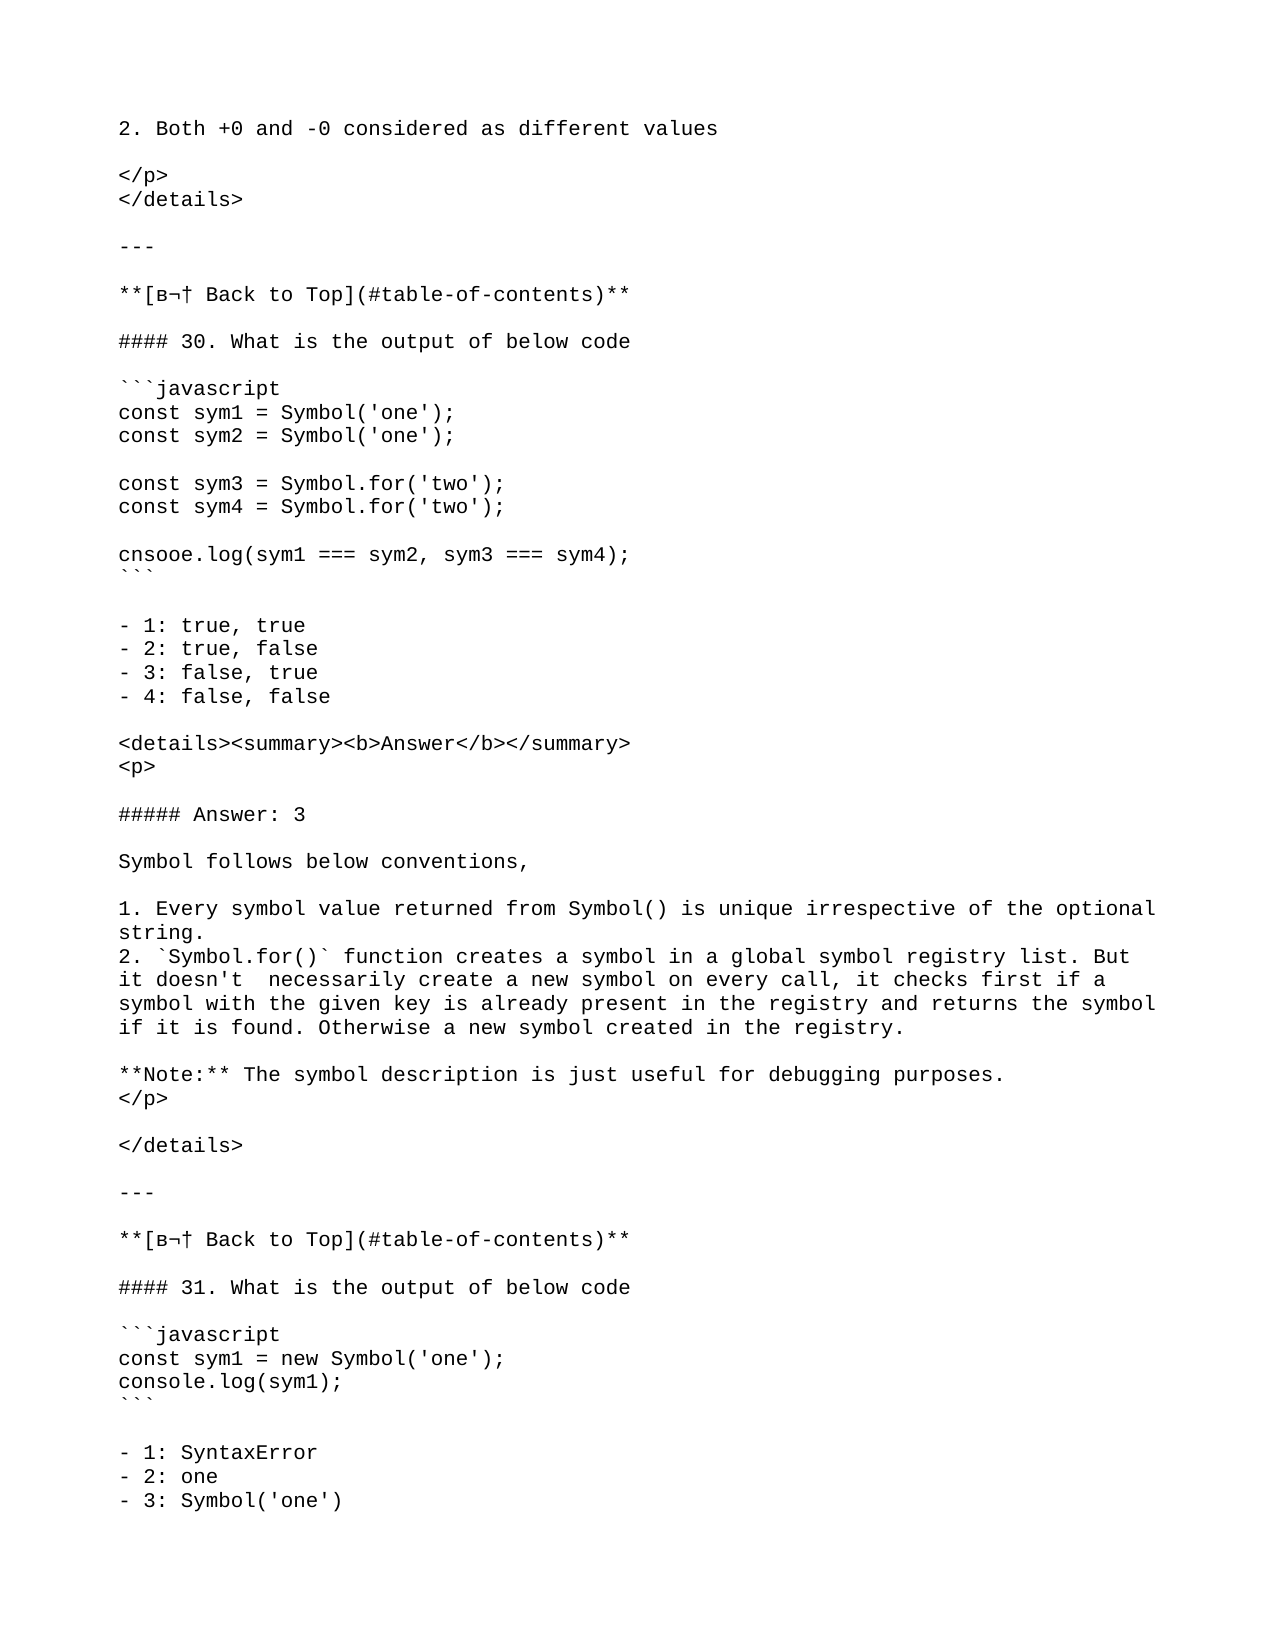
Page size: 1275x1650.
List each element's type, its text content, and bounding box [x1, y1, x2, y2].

text - 4: false, false [118, 686, 1157, 709]
text - 1: true, true [118, 615, 1157, 638]
text - 1: SyntaxError [118, 1442, 1157, 1466]
text **[в¬† Back to Top](#table-of-contents)** [118, 284, 1157, 307]
text cnsooe.log(sym1 === sym2, sym3 === sym4); [118, 544, 1157, 567]
text const sym1 = Symbol('one'); [118, 402, 1157, 426]
text const sym2 = Symbol('one'); [118, 426, 1157, 449]
text console.log(sym1); [118, 1371, 1157, 1395]
text </p> [118, 1088, 1157, 1111]
text ``` [118, 567, 1157, 591]
text </details> [118, 1135, 1157, 1158]
text #### 30. What is the output of below code [118, 331, 1157, 354]
text **Note:** The symbol description is just useful for debugging purposes. [118, 1064, 1157, 1088]
text 2. Both +0 and -0 considered as different values [118, 118, 1157, 142]
text - 3: Symbol('one') [118, 1489, 1157, 1513]
text ```javascript [118, 1324, 1157, 1348]
text #### 31. What is the output of below code [118, 1277, 1157, 1300]
text - 3: false, true [118, 662, 1157, 686]
text ##### Answer: 3 [118, 804, 1157, 827]
text ```javascript [118, 378, 1157, 402]
text Symbol follows below conventions, [118, 851, 1157, 875]
text </details> [118, 189, 1157, 213]
text - 2: true, false [118, 638, 1157, 662]
text --- [118, 1182, 1157, 1206]
text ``` [118, 1395, 1157, 1419]
text **[в¬† Back to Top](#table-of-contents)** [118, 1229, 1157, 1253]
text </p> [118, 165, 1157, 189]
text <details><summary><b>Answer</b></summary> [118, 733, 1157, 757]
text const sym4 = Symbol.for('two'); [118, 496, 1157, 520]
text const sym3 = Symbol.for('two'); [118, 473, 1157, 496]
text <p> [118, 757, 1157, 780]
text 2. `Symbol.for()` function creates a symbol in a global symbol registry list. But it doesn't necessarily create a new symbol on every call, it checks first if a symbol with the given key is already present in the registry and returns the symbol if it is found. Otherwise a new symbol created in the registry. [118, 946, 1157, 1040]
text 1. Every symbol value returned from Symbol() is unique irrespective of the optional string. [118, 898, 1157, 946]
text --- [118, 236, 1157, 260]
text const sym1 = new Symbol('one'); [118, 1348, 1157, 1371]
text - 2: one [118, 1466, 1157, 1489]
